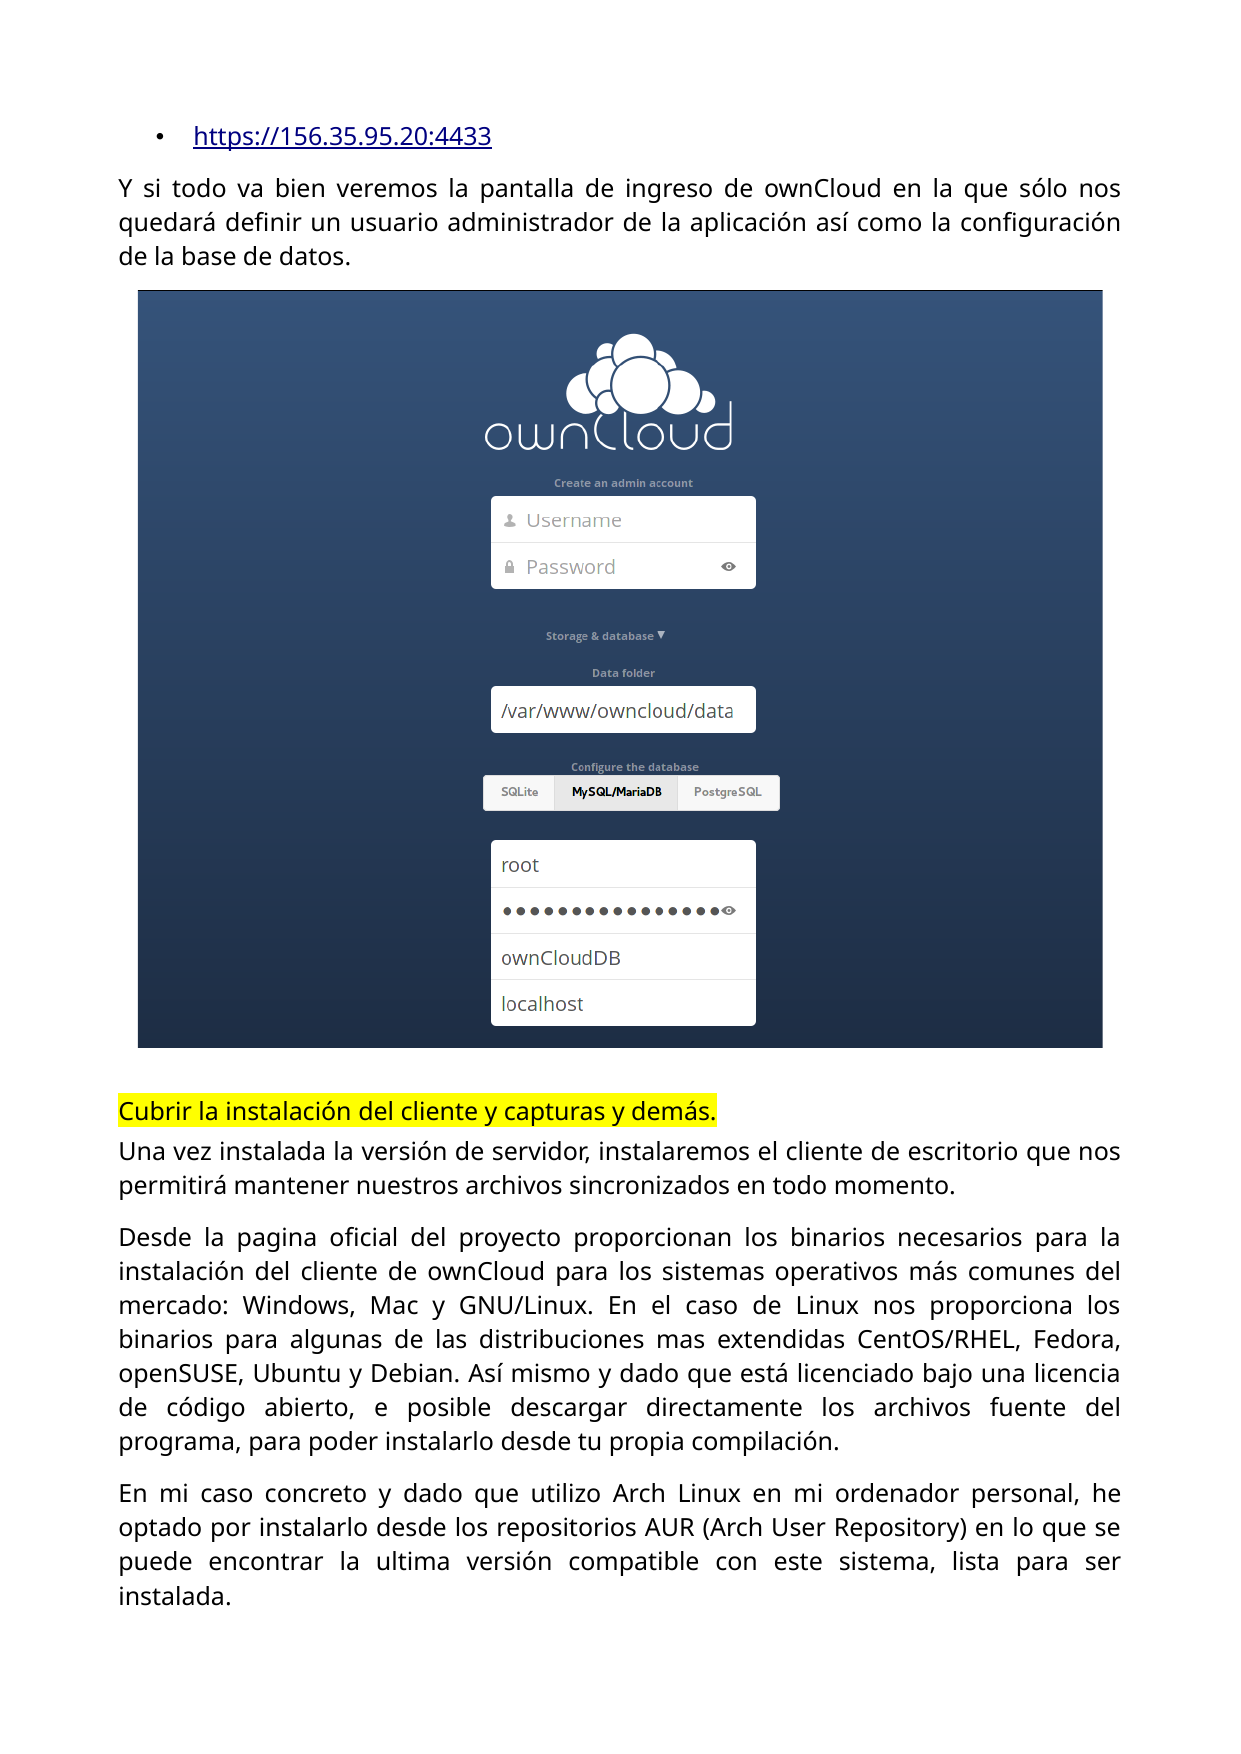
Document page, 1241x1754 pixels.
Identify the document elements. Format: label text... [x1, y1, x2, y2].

text Una vez instalada la versión de servidor, instalaremos el cliente de escritorio que nos permitirá mantener nuestros archivos sincronizados en todo momento. [118, 1133, 1122, 1201]
text En mi caso concreto y dado que utilizo Arch Linux en mi ordenador personal, he optado por instalarlo desde los repositorios AUR (Arch User Repository) en lo que se puede encontrar la ultima versión compatible con este sistema, lista para ser instalada. [118, 1476, 1122, 1612]
text Y si todo va bien veremos la pantalla de ingreso de ownCloud en la que sólo nos quedará definir un usuario administrador de la aplicación así como la configuración de la base de datos. [118, 170, 1122, 272]
text Desde la pagina oficial del proyecto proporcionan los binarios necesarios para la instalación del cliente de ownCloud para los sistemas operativos más comunes del mercado: Windows, Mac y GNU/Linux. En el caso de Linux nos proporciona los binarios para algunas de las distribuciones mas extendidas CentOS/RHEL, Fedora, openSUSE, Ubuntu y Debian. Así mismo y dado que está licenciado bajo una licencia de código abierto, e posible descargar directamente los archivos fuente del programa, para poder instalarlo desde tu propia compilación. [118, 1219, 1122, 1458]
picture [137, 290, 1103, 1048]
list https://156.35.95.20:4433 [156, 118, 1122, 152]
text Cubrir la instalación del cliente y capturas y demás. [118, 1093, 1122, 1127]
